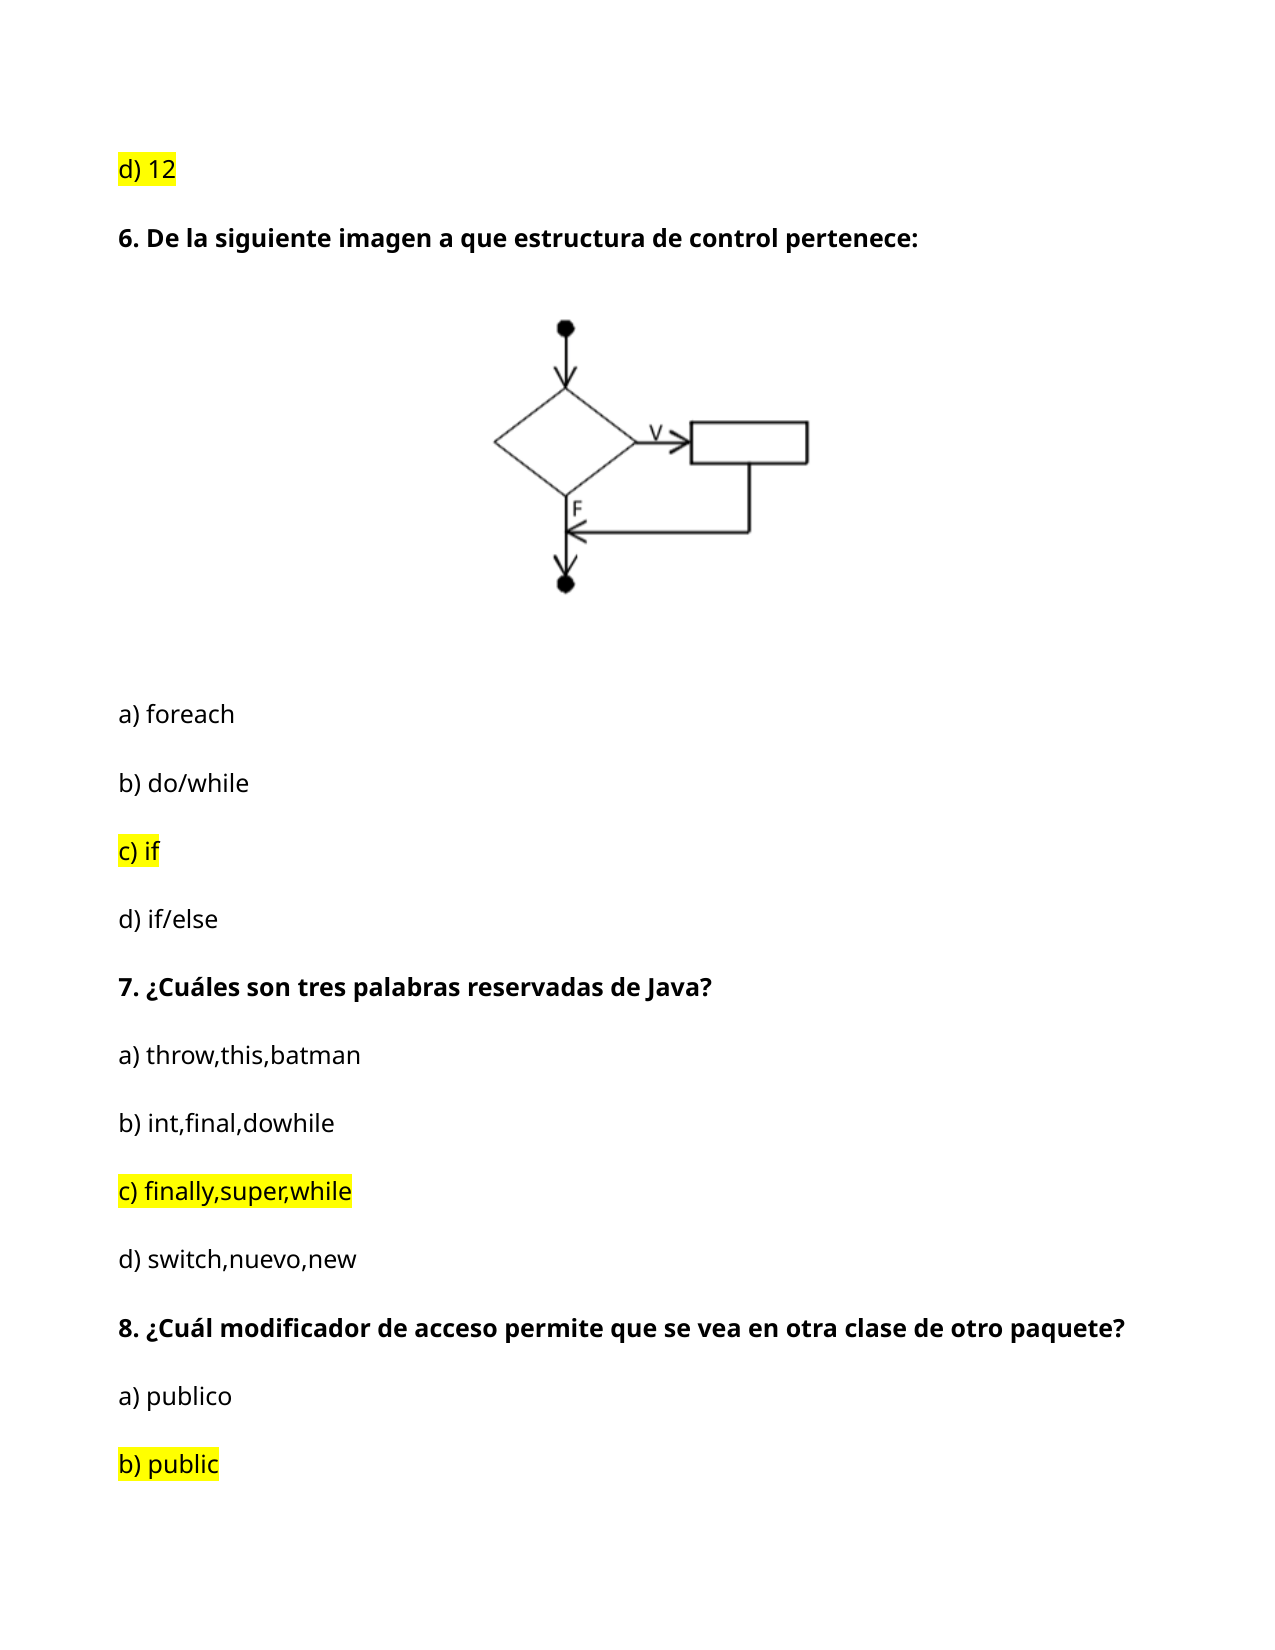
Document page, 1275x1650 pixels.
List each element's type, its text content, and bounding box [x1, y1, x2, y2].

text a) throw,this,batman [118, 1038, 1157, 1072]
picture [431, 288, 844, 622]
text c) finally,super,while [118, 1174, 1157, 1208]
text c) if [118, 833, 1157, 867]
text a) foreach [118, 697, 1157, 731]
text b) public [118, 1447, 1157, 1481]
text d) if/else [118, 902, 1157, 936]
text b) do/while [118, 765, 1157, 799]
text 8. ¿Cuál modificador de acceso permite que se vea en otra clase de otro paquete? [118, 1310, 1157, 1344]
text 6. De la siguiente imagen a que estructura de control pertenece: [118, 220, 1157, 254]
text a) publico [118, 1378, 1157, 1412]
text b) int,final,dowhile [118, 1106, 1157, 1140]
text d) 12 [118, 152, 1157, 186]
text 7. ¿Cuáles son tres palabras reservadas de Java? [118, 970, 1157, 1004]
text d) switch,nuevo,new [118, 1242, 1157, 1276]
